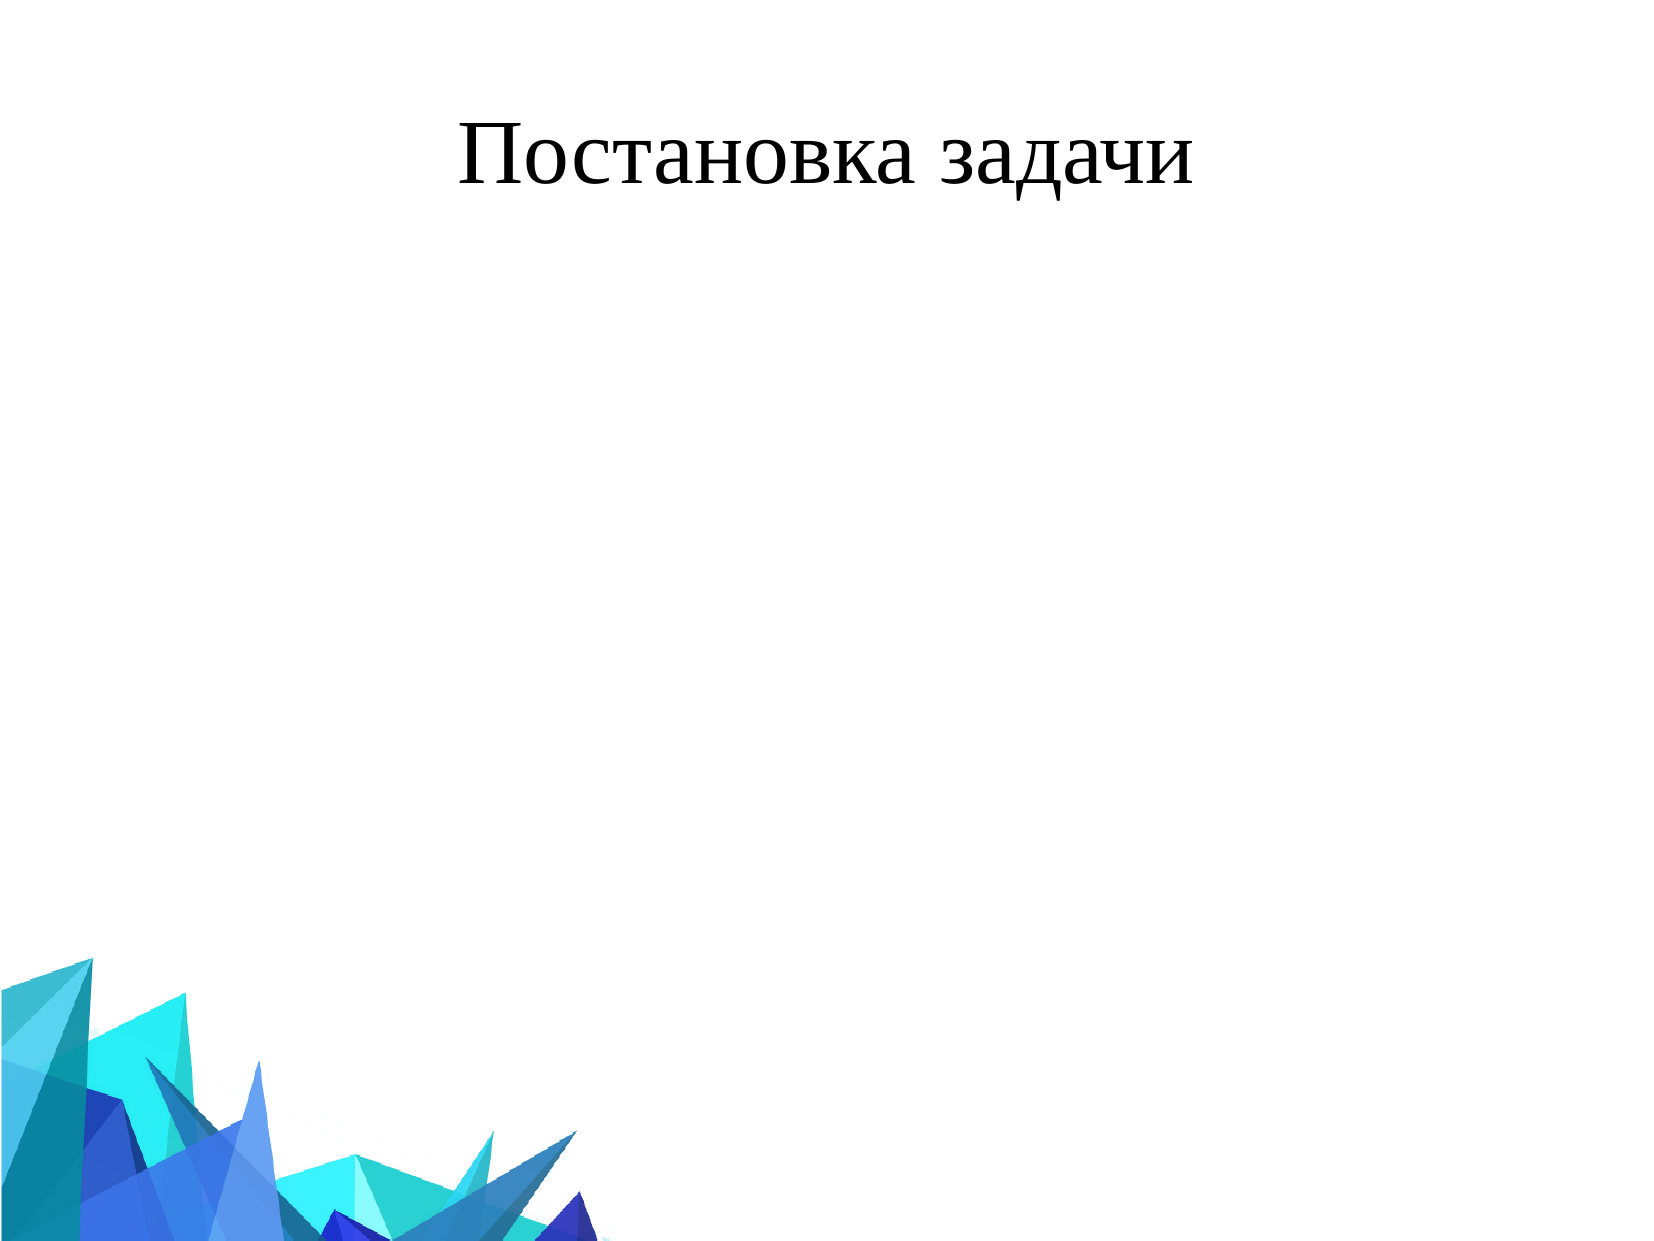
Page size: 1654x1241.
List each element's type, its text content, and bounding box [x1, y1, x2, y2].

title Постановка задачи [82, 49, 1571, 257]
picture [0, 0, 1654, 1241]
